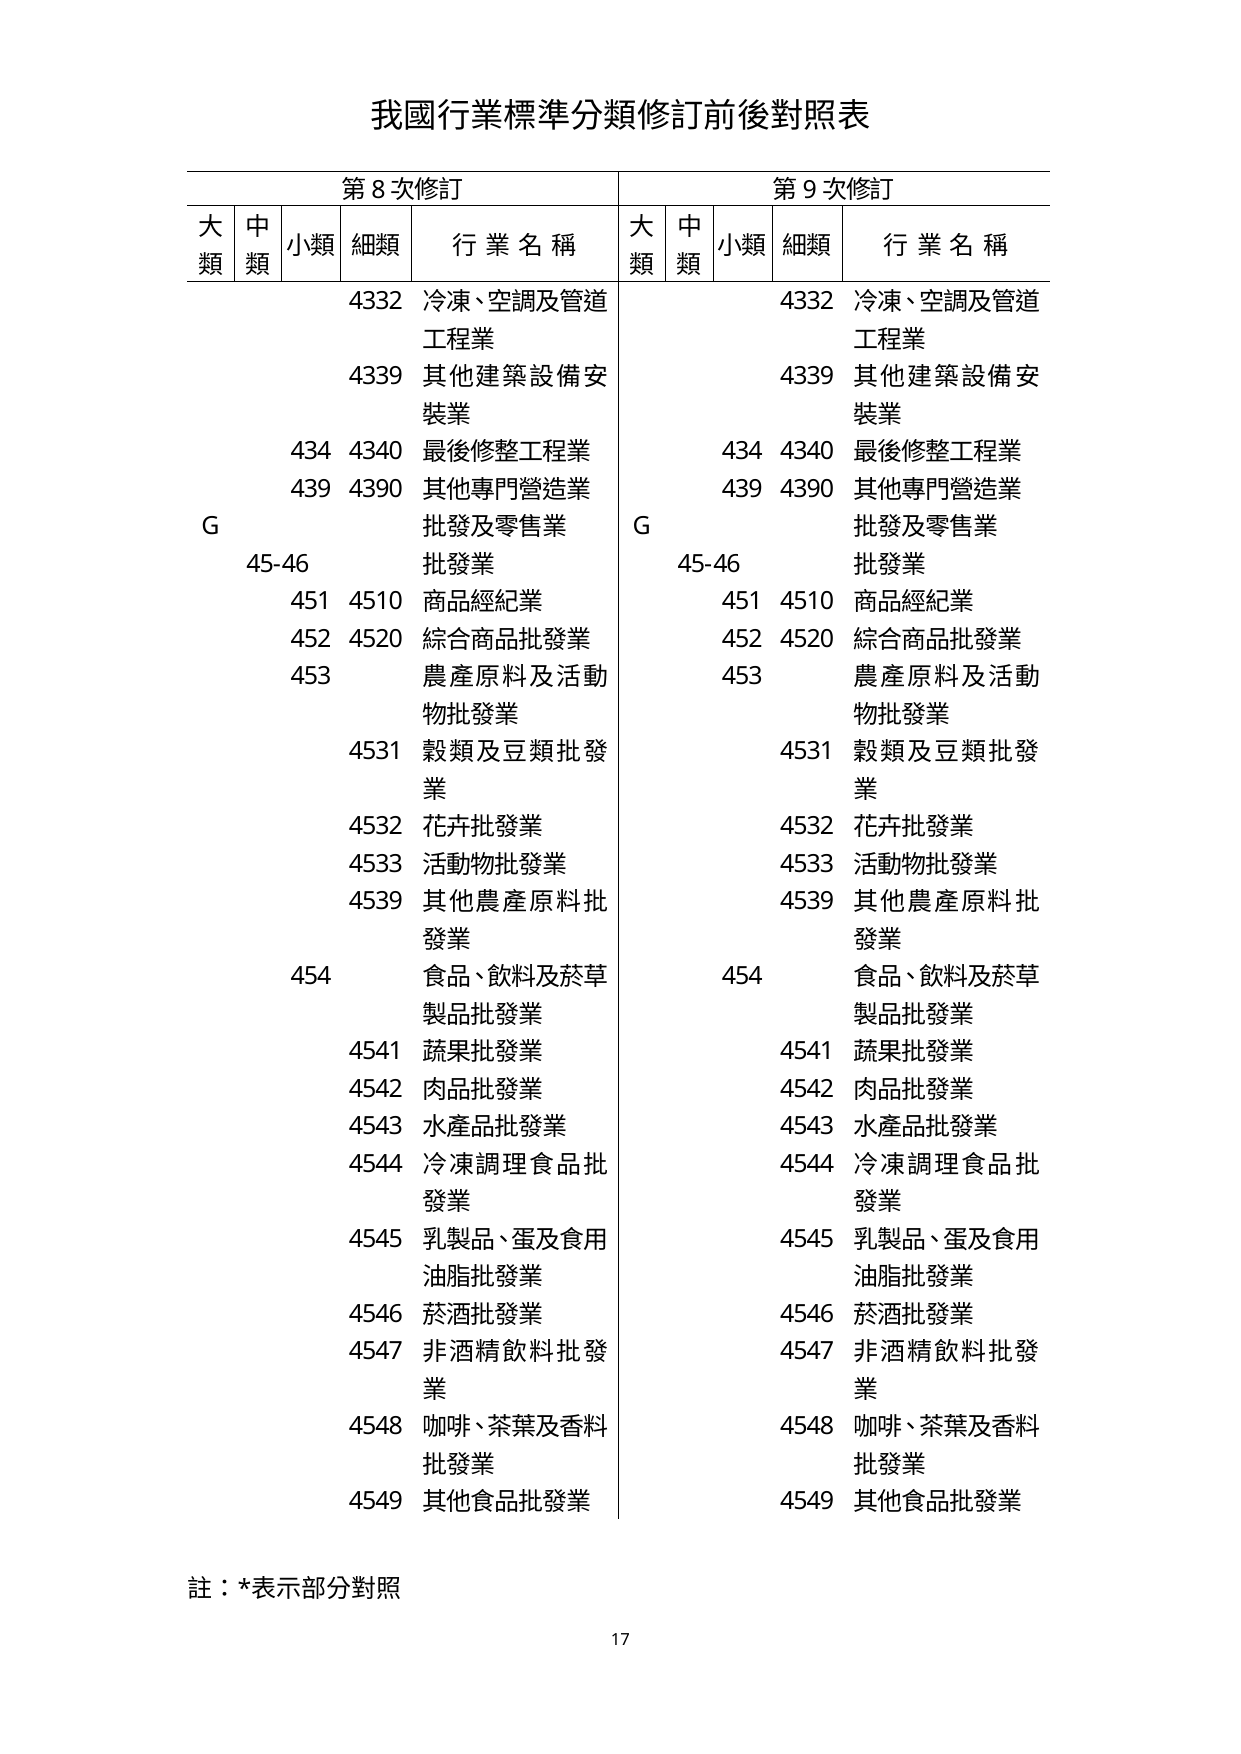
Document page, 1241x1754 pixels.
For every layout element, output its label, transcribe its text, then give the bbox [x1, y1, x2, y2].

table_cell 食品、飲料及菸草製品批發業 [412, 956, 618, 1031]
table_cell [187, 956, 234, 1031]
table_cell [234, 1031, 282, 1069]
table_cell [666, 731, 713, 806]
table_cell [666, 1481, 713, 1519]
table_cell 其他專門營造業 [843, 469, 1050, 506]
table_cell 小類 [714, 206, 772, 281]
table_cell 行 業 名 稱 [412, 206, 618, 281]
table_cell 穀類及豆類批發業 [843, 731, 1050, 806]
table_cell 4531 [341, 731, 412, 806]
table_cell [619, 1069, 666, 1106]
table_cell [619, 844, 666, 881]
table_cell [666, 1031, 713, 1069]
table_cell [666, 1331, 713, 1406]
table_cell [713, 282, 772, 356]
table_cell 4340 [772, 431, 843, 469]
table_cell [341, 544, 412, 581]
table_cell 434 [713, 431, 772, 469]
table_cell 非酒精飲料批發業 [843, 1331, 1050, 1406]
table_cell [666, 282, 713, 356]
table_cell [234, 956, 282, 1031]
table_cell [187, 581, 234, 619]
table_cell [282, 1031, 341, 1069]
table_cell [234, 1406, 282, 1481]
table_cell [234, 1144, 282, 1219]
table_cell 批發業 [412, 544, 618, 581]
table_cell [234, 881, 282, 956]
table_cell 冷凍調理食品批發業 [843, 1144, 1050, 1219]
table_cell 冷凍調理食品批發業 [412, 1144, 618, 1219]
table_cell [282, 1331, 341, 1406]
table_cell [187, 1219, 234, 1294]
table_cell 4541 [772, 1031, 843, 1069]
table_cell [234, 282, 282, 356]
table_cell 451 [282, 581, 341, 619]
table_cell [187, 1481, 234, 1519]
table_cell 4520 [341, 619, 412, 656]
table_cell 其他食品批發業 [412, 1481, 618, 1519]
table_cell 46 [284, 558, 290, 566]
table_cell [619, 1106, 666, 1144]
table_cell [772, 506, 843, 544]
table_cell [772, 656, 843, 731]
table_cell [619, 806, 666, 844]
table_cell [341, 956, 412, 1031]
table_cell 非酒精飲料批發業 [412, 1331, 618, 1406]
table_cell [282, 1406, 341, 1481]
table_cell [187, 282, 234, 356]
table_cell 4542 [341, 1069, 412, 1106]
table_cell 商品經紀業 [412, 581, 618, 619]
table_cell [666, 806, 713, 844]
table_cell 批發及零售業 [843, 506, 1050, 544]
table_cell 4546 [341, 1294, 412, 1331]
table_cell 其他農產原料批發業 [843, 881, 1050, 956]
table_cell 農產原料及活動物批發業 [843, 656, 1050, 731]
table_cell [282, 731, 341, 806]
table_cell 4548 [341, 1406, 412, 1481]
table_cell 4339 [341, 356, 412, 431]
table_cell 綜合商品批發業 [412, 619, 618, 656]
table_cell [187, 1144, 234, 1219]
table_cell [619, 469, 666, 506]
table_cell 行 業 名 稱 [843, 206, 1050, 281]
table_cell 4510 [772, 581, 843, 619]
table_cell 45- [666, 544, 713, 581]
table_cell 434 [282, 431, 341, 469]
table_cell [234, 619, 282, 656]
table_cell 最後修整工程業 [843, 431, 1050, 469]
table_cell [234, 469, 282, 506]
table_cell [187, 881, 234, 956]
table_cell 咖啡、茶葉及香料批發業 [412, 1406, 618, 1481]
table_cell [713, 1406, 772, 1481]
table_cell 439 [282, 469, 341, 506]
table_cell 4510 [341, 581, 412, 619]
table_cell 4545 [772, 1219, 843, 1294]
table_cell 452 [282, 619, 341, 656]
table_cell 乳製品、蛋及食用油脂批發業 [412, 1219, 618, 1294]
table_cell [282, 1219, 341, 1294]
table_cell 4543 [341, 1106, 412, 1144]
table_cell G [187, 506, 234, 544]
table_cell [282, 356, 341, 431]
table_cell 4541 [341, 1031, 412, 1069]
table_cell [619, 1331, 666, 1406]
table_cell [666, 1406, 713, 1481]
table_cell 4547 [772, 1331, 843, 1406]
table_cell 4547 [341, 1331, 412, 1406]
table_cell 4339 [772, 356, 843, 431]
table_cell 45- [234, 544, 282, 581]
table_cell [713, 1294, 772, 1331]
table_cell 其他建築設備安裝業 [412, 356, 618, 431]
table_cell 452 [713, 619, 772, 656]
table_cell 細類 [773, 206, 842, 281]
table_cell [187, 731, 234, 806]
table_cell [282, 1069, 341, 1106]
table_cell 穀類及豆類批發業 [412, 731, 618, 806]
table_cell [619, 1294, 666, 1331]
table_cell 其他建築設備安裝業 [843, 356, 1050, 431]
table_cell 水產品批發業 [412, 1106, 618, 1144]
table_cell 4340 [341, 431, 412, 469]
table_cell [282, 806, 341, 844]
table_cell 水產品批發業 [843, 1106, 1050, 1144]
table_cell 4332 [772, 282, 843, 356]
table_cell [713, 1481, 772, 1519]
table_cell 4539 [772, 881, 843, 956]
table_cell [187, 1294, 234, 1331]
table_cell [187, 1331, 234, 1406]
table_cell [234, 1294, 282, 1331]
table_cell [666, 656, 713, 731]
table_cell 細類 [341, 206, 411, 281]
table_header 第9次修訂 [619, 172, 1050, 205]
table_cell 4543 [772, 1106, 843, 1144]
table_cell [666, 506, 713, 544]
table_cell [187, 1031, 234, 1069]
table_cell [341, 506, 412, 544]
table_cell [282, 1481, 341, 1519]
table_cell [666, 1144, 713, 1219]
table_cell [713, 356, 772, 431]
table_cell 454 [282, 956, 341, 1031]
table_cell 4546 [772, 1294, 843, 1331]
table_cell 4544 [341, 1144, 412, 1219]
table_cell 小類 [282, 206, 340, 281]
table_cell [713, 806, 772, 844]
table_cell [619, 431, 666, 469]
table_cell 花卉批發業 [843, 806, 1050, 844]
table_cell 商品經紀業 [843, 581, 1050, 619]
table_cell 4533 [341, 844, 412, 881]
table_cell [234, 1219, 282, 1294]
table_cell [713, 844, 772, 881]
table_cell 菸酒批發業 [412, 1294, 618, 1331]
table_cell [772, 956, 843, 1031]
table_cell 中類 [666, 206, 713, 281]
table_cell [666, 619, 713, 656]
table_cell 4549 [772, 1481, 843, 1519]
table_cell [619, 544, 666, 581]
table_cell [619, 1481, 666, 1519]
table_cell [234, 844, 282, 881]
table_cell 農產原料及活動物批發業 [412, 656, 618, 731]
table_cell 批發及零售業 [412, 506, 618, 544]
table_header 第8次修訂 [187, 172, 618, 205]
table_cell [713, 1219, 772, 1294]
table_cell 454 [713, 956, 772, 1031]
table_cell [187, 619, 234, 656]
table_cell [234, 581, 282, 619]
table_cell 439 [713, 469, 772, 506]
table_cell [234, 431, 282, 469]
table_cell [619, 1144, 666, 1219]
table_cell 4531 [772, 731, 843, 806]
table_cell 咖啡、茶葉及香料批發業 [843, 1406, 1050, 1481]
table_cell 4520 [772, 619, 843, 656]
table_cell 46 [713, 544, 772, 581]
table_cell [282, 844, 341, 881]
table_cell [234, 731, 282, 806]
table_cell 冷凍、空調及管道工程業 [412, 282, 618, 356]
table_cell 最後修整工程業 [412, 431, 618, 469]
table_cell [713, 1106, 772, 1144]
table_cell 活動物批發業 [843, 844, 1050, 881]
table_cell [234, 1331, 282, 1406]
table_cell [187, 1106, 234, 1144]
table_cell [187, 469, 234, 506]
table_cell [666, 956, 713, 1031]
table_cell [713, 1331, 772, 1406]
table_cell 菸酒批發業 [843, 1294, 1050, 1331]
table_cell [187, 656, 234, 731]
table_cell [619, 881, 666, 956]
table_cell 食品、飲料及菸草製品批發業 [843, 956, 1050, 1031]
table_cell 4390 [772, 469, 843, 506]
table_cell [187, 1406, 234, 1481]
table_cell 4542 [772, 1069, 843, 1106]
table_cell 4332 [341, 282, 412, 356]
table_cell [713, 1069, 772, 1106]
table_cell 4533 [772, 844, 843, 881]
table_cell [282, 282, 341, 356]
table_cell [282, 1294, 341, 1331]
table_cell [666, 1219, 713, 1294]
table_cell 4545 [341, 1219, 412, 1294]
table_cell [713, 1031, 772, 1069]
table_cell [666, 431, 713, 469]
table_cell 蔬果批發業 [412, 1031, 618, 1069]
table_cell [772, 544, 843, 581]
table_cell 其他專門營造業 [412, 469, 618, 506]
table_cell [234, 1106, 282, 1144]
table_cell [666, 356, 713, 431]
table_cell 花卉批發業 [412, 806, 618, 844]
table_cell 大類 [187, 206, 234, 281]
table_cell [619, 282, 666, 356]
table_cell [713, 1144, 772, 1219]
table_cell 4532 [341, 806, 412, 844]
table_cell [187, 806, 234, 844]
table_cell [666, 1106, 713, 1144]
table_cell 4532 [772, 806, 843, 844]
table_cell [619, 619, 666, 656]
table_cell 46 [282, 544, 341, 581]
table_cell [187, 844, 234, 881]
table_cell [666, 1069, 713, 1106]
table_cell [282, 881, 341, 956]
table_cell 肉品批發業 [843, 1069, 1050, 1106]
table_cell [187, 544, 234, 581]
table_cell [619, 356, 666, 431]
table_cell 4549 [341, 1481, 412, 1519]
table_cell 453 [282, 656, 341, 731]
table_cell [713, 731, 772, 806]
table_cell [234, 1069, 282, 1106]
table_cell [666, 881, 713, 956]
table_cell [619, 956, 666, 1031]
table_cell 其他農產原料批發業 [412, 881, 618, 956]
table_cell [282, 1144, 341, 1219]
table_cell 4539 [341, 881, 412, 956]
table_cell G [619, 506, 666, 544]
table_cell [187, 1069, 234, 1106]
table_cell [282, 1106, 341, 1144]
table_cell [619, 1031, 666, 1069]
table_cell [282, 506, 341, 544]
table_cell [187, 356, 234, 431]
table_cell 其他食品批發業 [843, 1481, 1050, 1519]
table_cell 肉品批發業 [412, 1069, 618, 1106]
table_cell [234, 656, 282, 731]
table_cell 大類 [619, 206, 665, 281]
table_cell 中類 [235, 206, 281, 281]
table_cell 活動物批發業 [412, 844, 618, 881]
table_cell [341, 656, 412, 731]
table_cell [234, 1481, 282, 1519]
table_cell [187, 431, 234, 469]
table_cell [619, 656, 666, 731]
table_cell 4544 [772, 1144, 843, 1219]
table_cell 4390 [341, 469, 412, 506]
table_cell [234, 806, 282, 844]
table_cell [666, 844, 713, 881]
table_cell 453 [713, 656, 772, 731]
table_cell [666, 469, 713, 506]
table_cell 4548 [772, 1406, 843, 1481]
table_cell [619, 1219, 666, 1294]
table_cell [666, 581, 713, 619]
table_cell 蔬果批發業 [843, 1031, 1050, 1069]
table_cell [619, 731, 666, 806]
table_cell 綜合商品批發業 [843, 619, 1050, 656]
table_cell 乳製品、蛋及食用油脂批發業 [843, 1219, 1050, 1294]
table_cell [619, 1406, 666, 1481]
table_cell [713, 506, 772, 544]
table_cell [234, 506, 282, 544]
table_cell 451 [713, 581, 772, 619]
table_cell [619, 581, 666, 619]
table_cell 批發業 [843, 544, 1050, 581]
table_cell [666, 1294, 713, 1331]
table_cell 冷凍、空調及管道工程業 [843, 282, 1050, 356]
table_cell [234, 356, 282, 431]
table_cell [713, 881, 772, 956]
